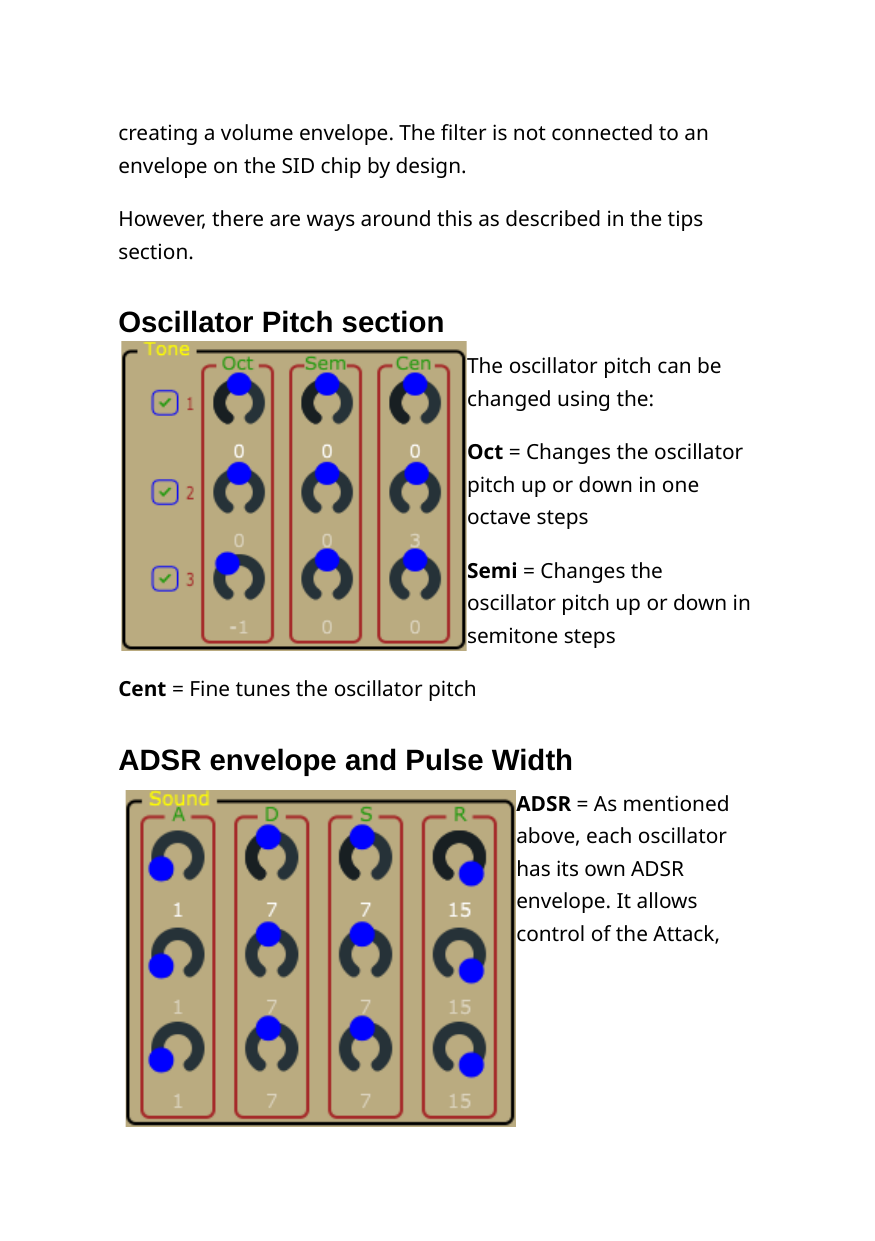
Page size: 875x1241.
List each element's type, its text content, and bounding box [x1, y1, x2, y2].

subtitle ADSR envelope and Pulse Width [118, 742, 756, 776]
picture [121, 341, 467, 651]
picture [125, 790, 516, 1127]
text creating a volume envelope. The filter is not connected to an envelope on the SID chip by design. [118, 118, 756, 179]
subtitle Oscillator Pitch section [118, 305, 756, 338]
text The oscillator pitch can be changed using the: [467, 351, 756, 412]
text However, there are ways around this as described in the tips section. [118, 204, 756, 265]
text Oct = Changes the oscillator pitch up or down in one octave steps [467, 437, 756, 531]
text ADSR = As mentioned above, each oscillator has its own ADSR envelope. It allows control of the Attack, [118, 789, 756, 947]
text Cent = Fine tunes the oscillator pitch [118, 674, 756, 703]
text Semi = Changes the oscillator pitch up or down in semitone steps [467, 556, 756, 649]
